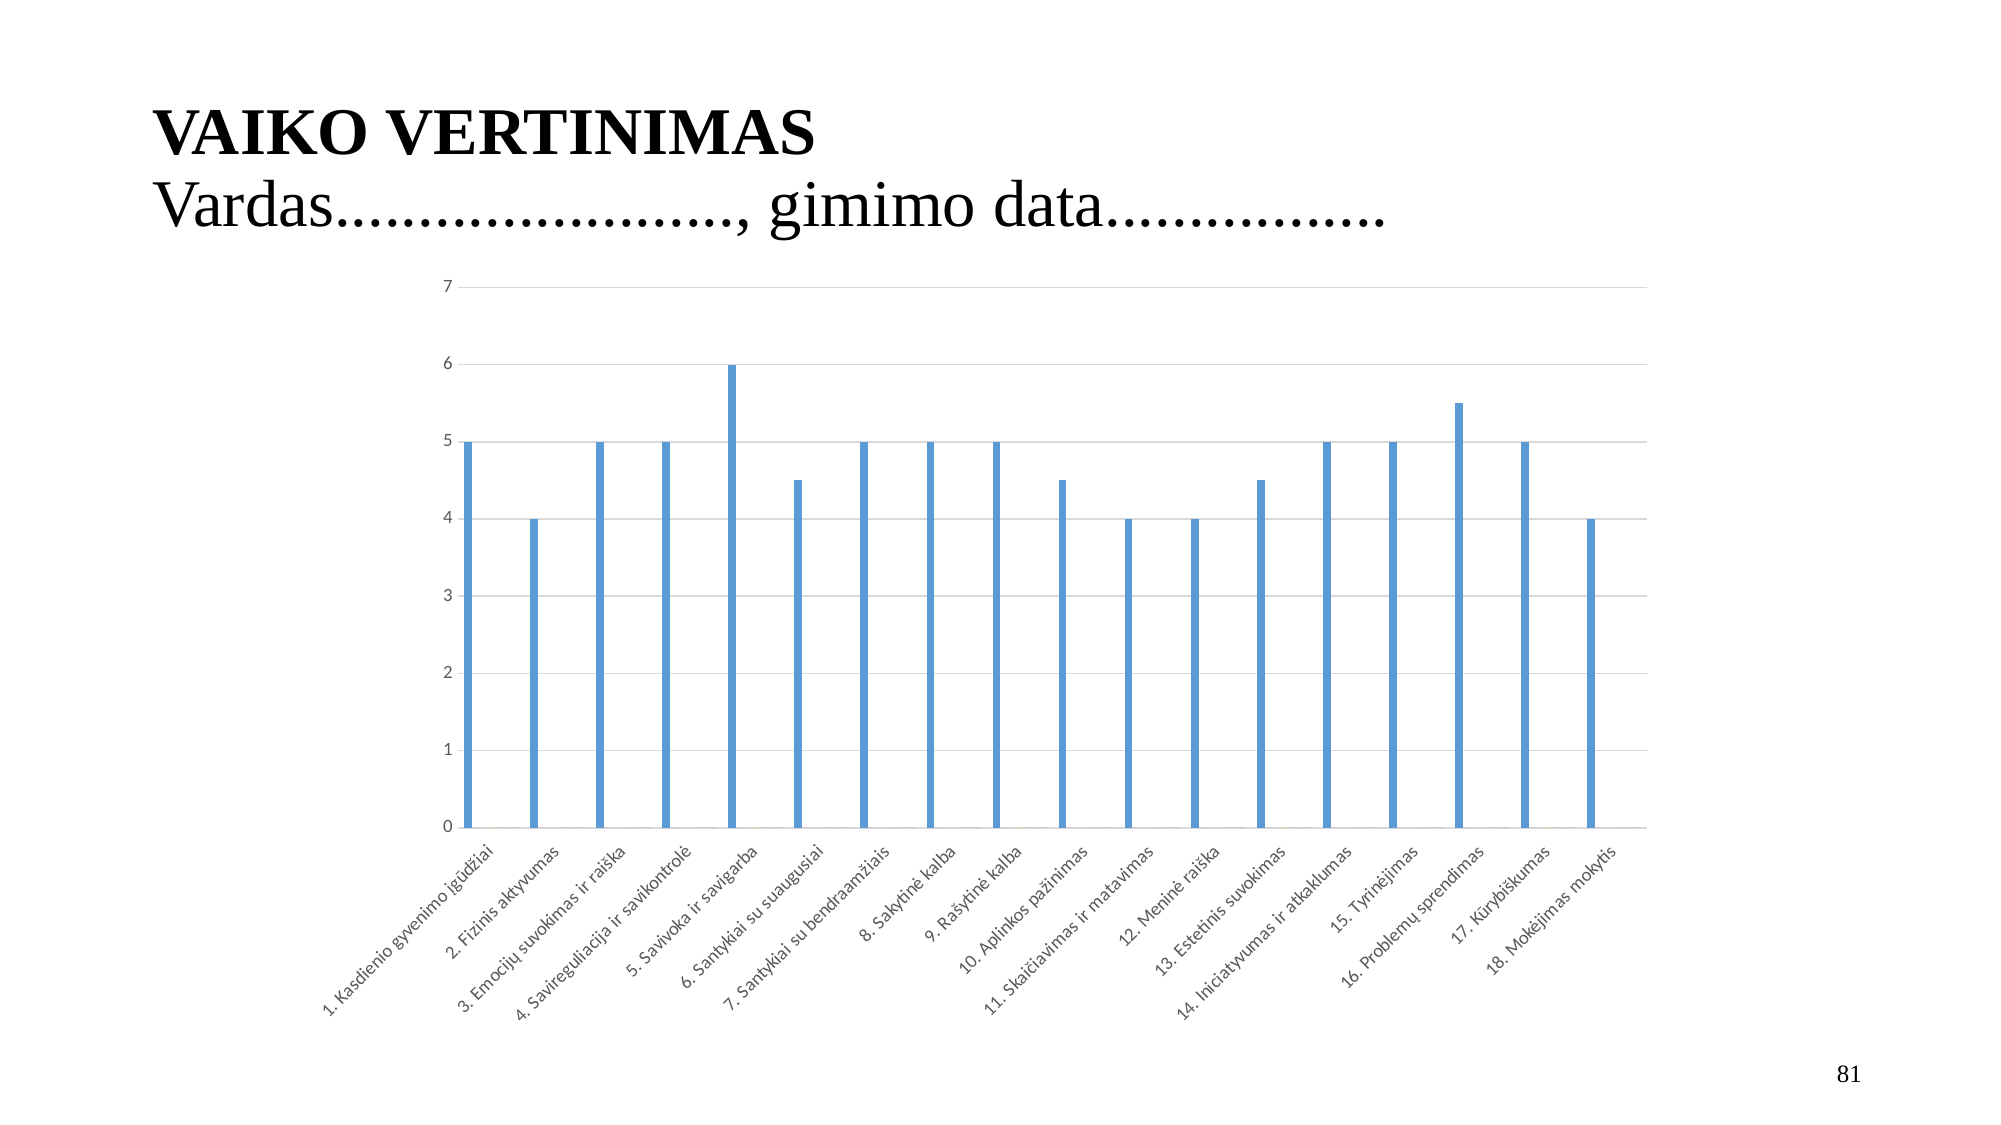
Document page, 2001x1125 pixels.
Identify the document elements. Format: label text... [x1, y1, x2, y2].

chart [291, 262, 1675, 1043]
text_box [1821, 1042, 1913, 1103]
title VAIKO VERTINIMAS Vardas........................, gimimo data................. [137, 59, 1863, 278]
